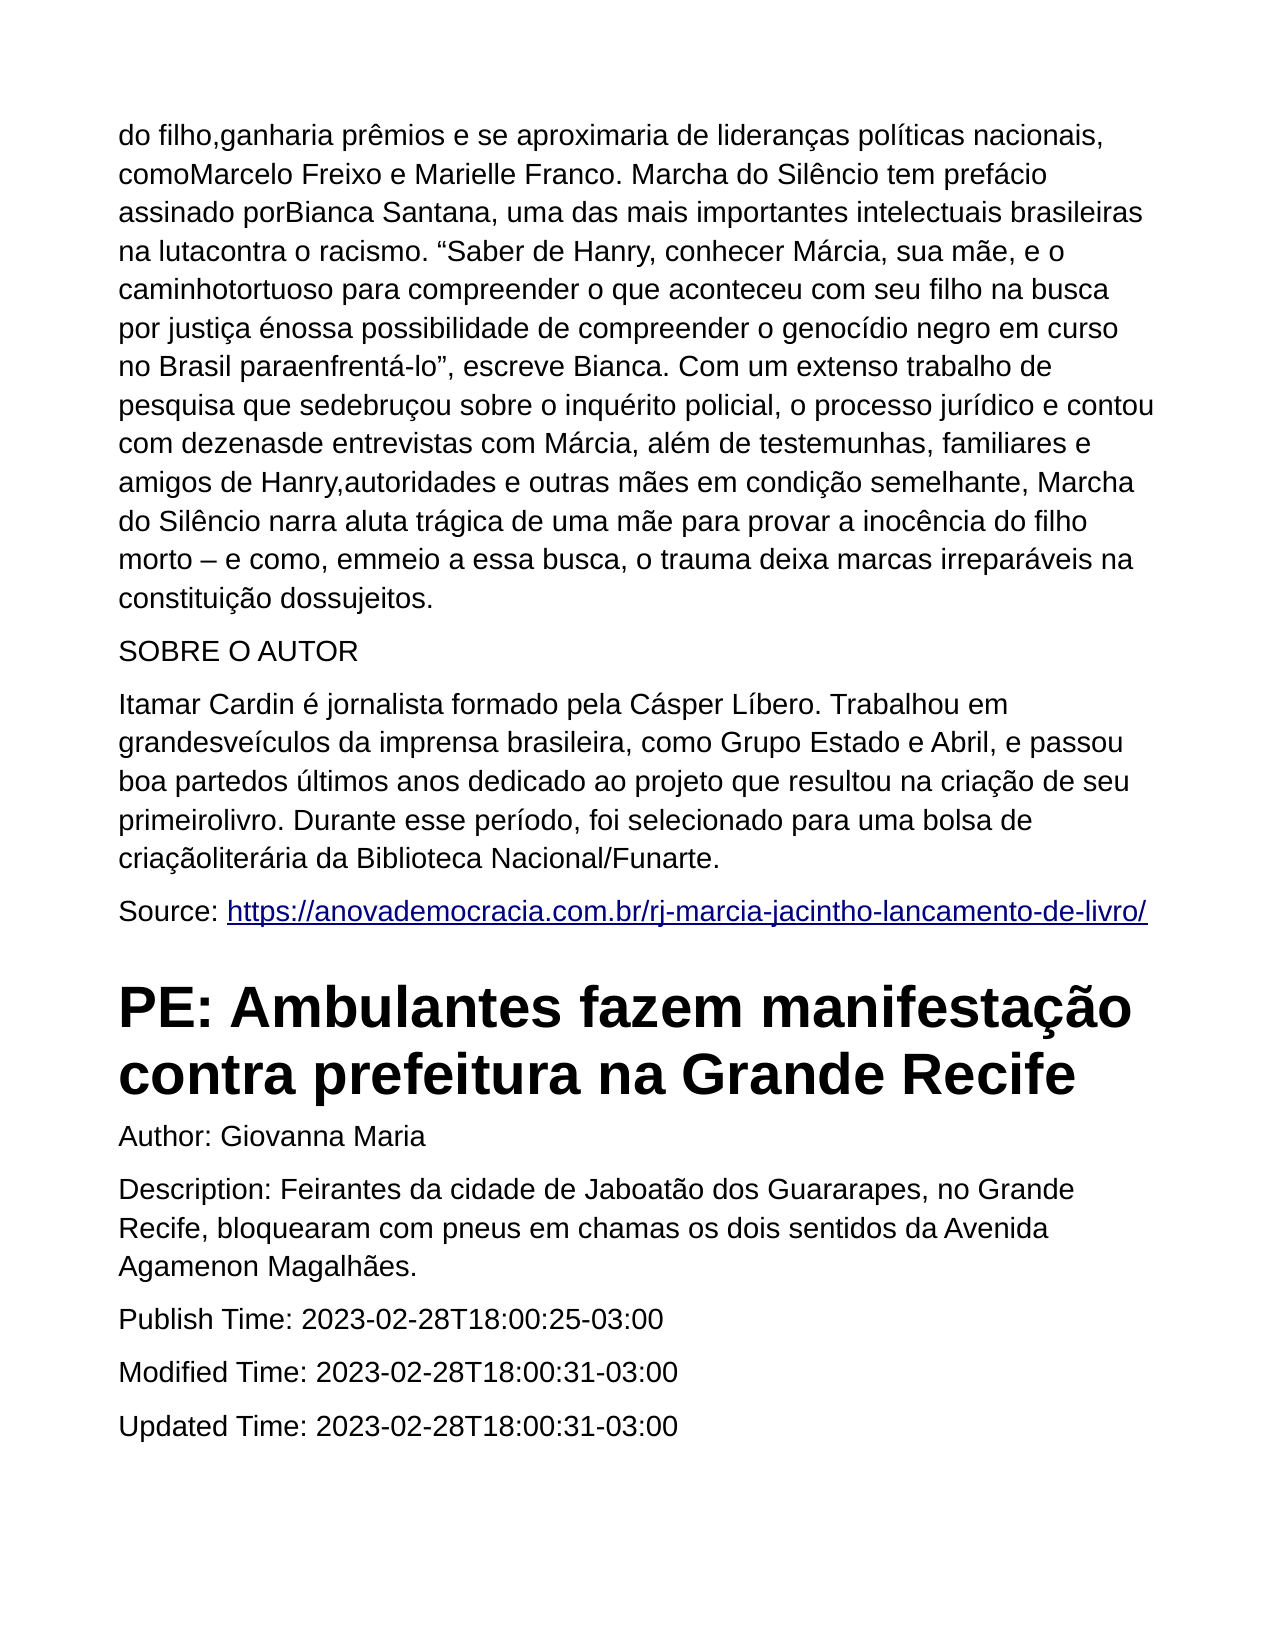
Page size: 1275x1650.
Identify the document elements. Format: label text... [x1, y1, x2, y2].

text do filho,ganharia prêmios e se aproximaria de lideranças políticas nacionais, comoMarcelo Freixo e Marielle Franco. Marcha do Silêncio tem prefácio assinado porBianca Santana, uma das mais importantes intelectuais brasileiras na lutacontra o racismo. “Saber de Hanry, conhecer Márcia, sua mãe, e o caminhotortuoso para compreender o que aconteceu com seu filho na busca por justiça énossa possibilidade de compreender o genocídio negro em curso no Brasil paraenfrentá-lo”, escreve Bianca. Com um extenso trabalho de pesquisa que sedebruçou sobre o inquérito policial, o processo jurídico e contou com dezenasde entrevistas com Márcia, além de testemunhas, familiares e amigos de Hanry,autoridades e outras mães em condição semelhante, Marcha do Silêncio narra aluta trágica de uma mãe para provar a inocência do filho morto – e como, emmeio a essa busca, o trauma deixa marcas irreparáveis na constituição dossujeitos. [118, 118, 1157, 614]
text Source: https://anovademocracia.com.br/rj-marcia-jacintho-lancamento-de-livro/ [118, 894, 1157, 928]
text Author: Giovanna Maria [118, 1119, 1157, 1152]
text Modified Time: 2023-02-28T18:00:31-03:00 [118, 1355, 1157, 1389]
text Itamar Cardin é jornalista formado pela Cásper Líbero. Trabalhou em grandesveículos da imprensa brasileira, como Grupo Estado e Abril, e passou boa partedos últimos anos dedicado ao projeto que resultou na criação de seu primeirolivro. Durante esse período, foi selecionado para uma bolsa de criaçãoliterária da Biblioteca Nacional/Funarte. [118, 687, 1157, 874]
subtitle PE: Ambulantes fazem manifestação contra prefeitura na Grande Recife [118, 972, 1157, 1106]
text SOBRE O AUTOR [118, 634, 1157, 667]
text Publish Time: 2023-02-28T18:00:25-03:00 [118, 1302, 1157, 1336]
text Updated Time: 2023-02-28T18:00:31-03:00 [118, 1408, 1157, 1442]
text Description: Feirantes da cidade de Jaboatão dos Guararapes, no Grande Recife, bloquearam com pneus em chamas os dois sentidos da Avenida Agamenon Magalhães. [118, 1172, 1157, 1283]
